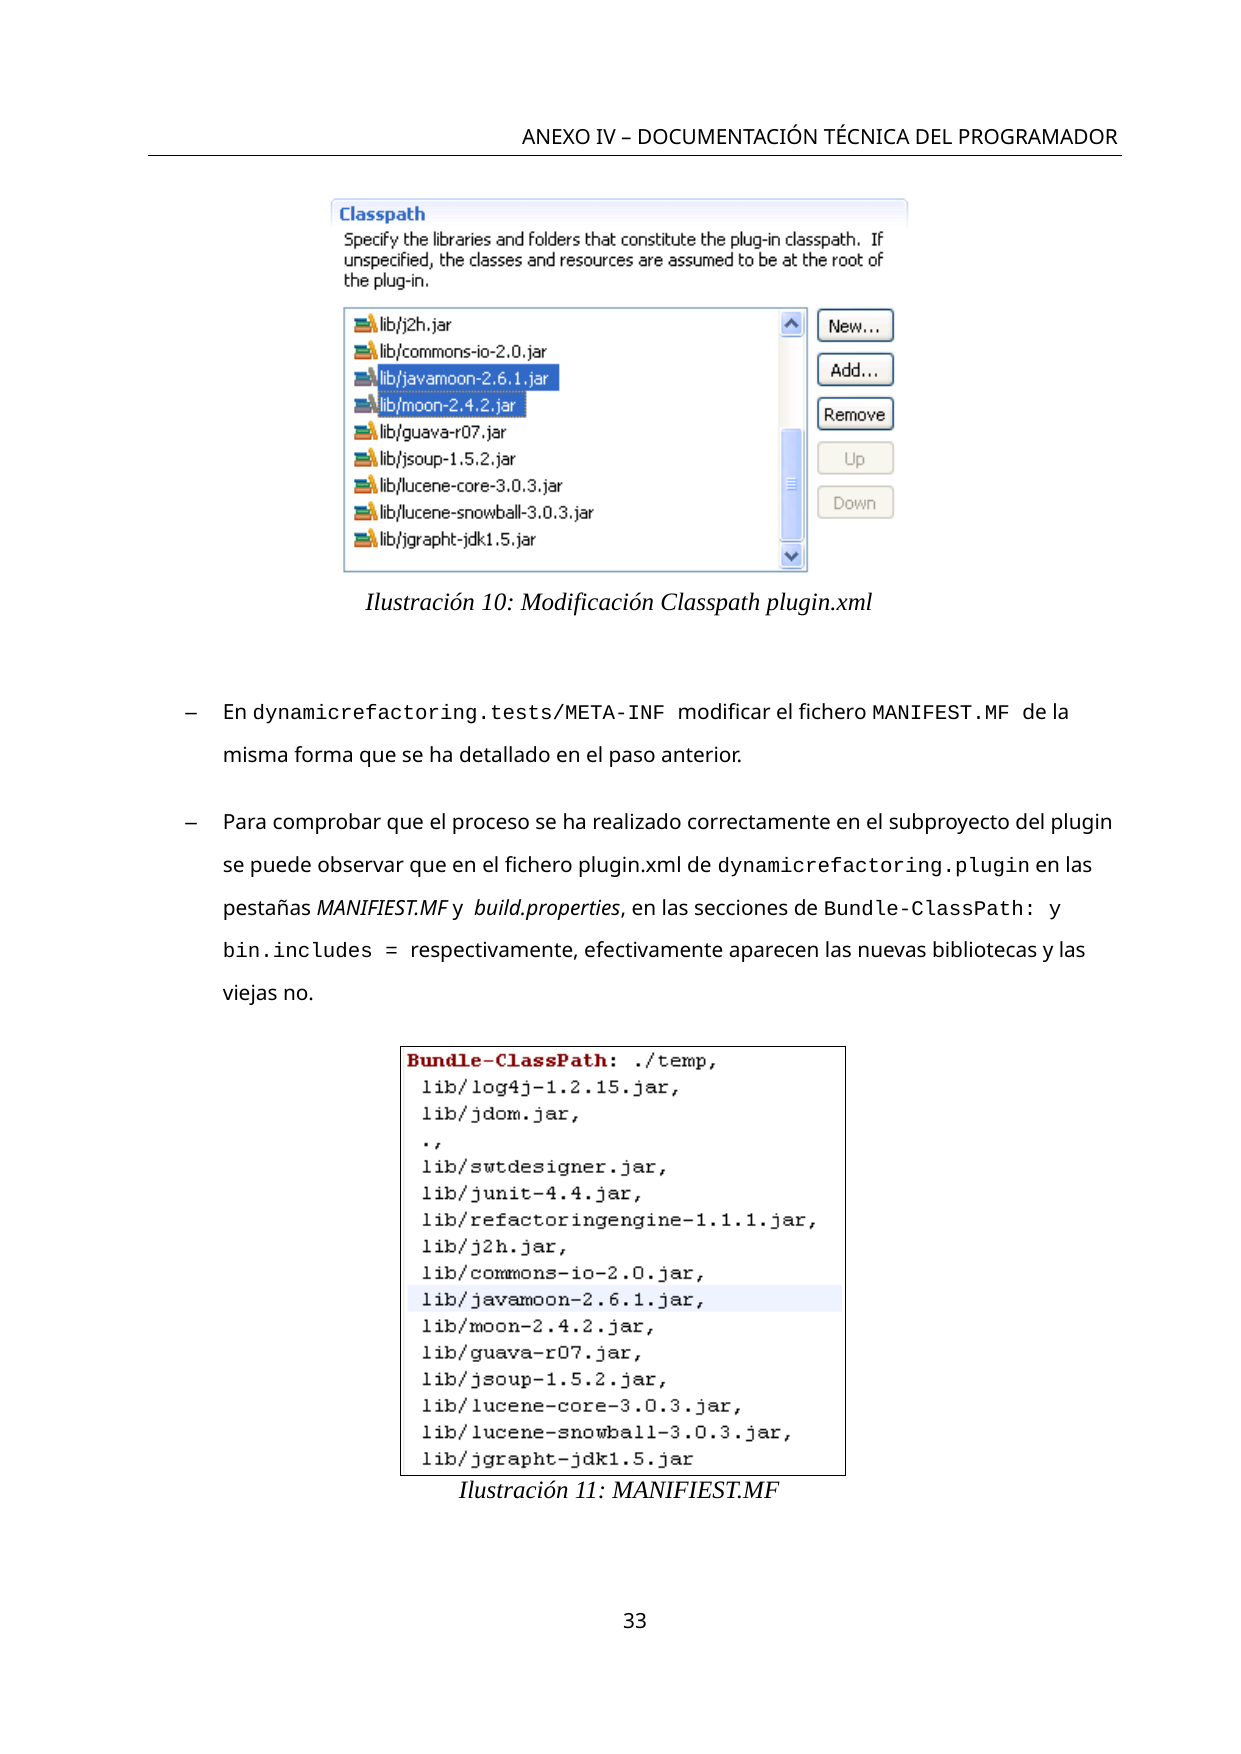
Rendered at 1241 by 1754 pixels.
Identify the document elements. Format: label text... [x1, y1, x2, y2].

list Para comprobar que el proceso se ha realizado correctamente en el subproyecto del plugin se puede observar que en el fichero plugin.xml de dynamicrefactoring.plugin en las pestañas MANIFIEST.MF y build.properties, en las secciones de Bundle-ClassPath: y bin.includes = respectivamente, efectivamente aparecen las nuevas bibliotecas y las viejas no. [185, 807, 1122, 1007]
list En dynamicrefactoring.tests/META-INF modificar el fichero MANIFEST.MF de la misma forma que se ha detallado en el paso anterior. [185, 697, 1122, 768]
text Ilustración 11: MANIFIEST.MF [400, 1476, 840, 1504]
text [401, 1047, 845, 1475]
text Ilustración 10: Modificación Classpath plugin.xml [328, 587, 912, 615]
